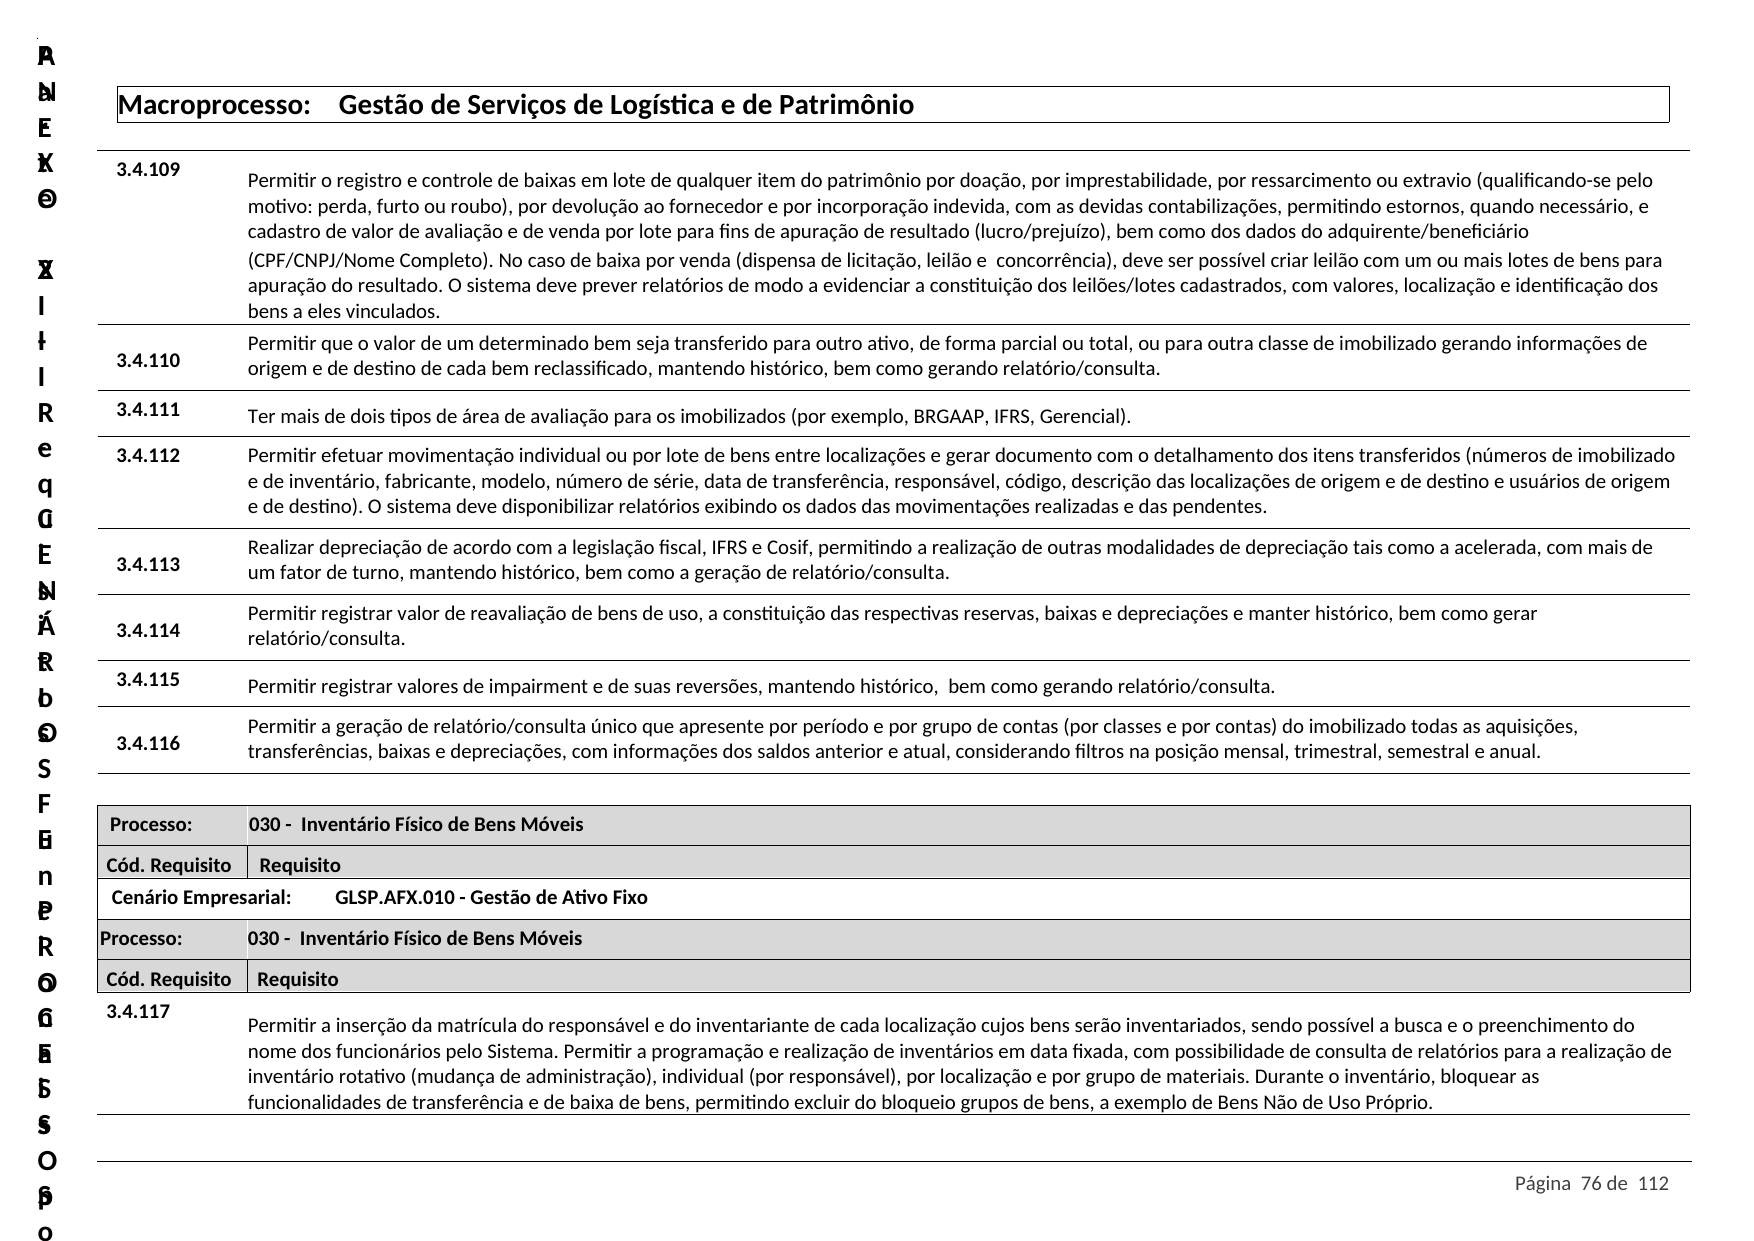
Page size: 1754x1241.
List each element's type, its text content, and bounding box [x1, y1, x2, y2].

table_cell Permitir o registro e controle de baixas em lote de qualquer item do patrimônio por doação, por imprestabilidade, por ressarcimento ou extravio (qualificando-se pelo motivo: perda, furto ou roubo), por devolução ao fornecedor e por incorporação indevida, com as devidas contabilizações, permitindo estornos, quando necessário, e cadastro de valor de avaliação e de venda por lote para fins de apuração de resultado (lucro/prejuízo), bem como dos dados do adquirente/beneficiário (CPF/CNPJ/Nome Completo). No caso de baixa por venda (dispensa de licitação, leilão e concorrência), deve ser possível criar leilão com um ou mais lotes de bens para apuração do resultado. O sistema deve prever relatórios de modo a evidenciar a constituição dos leilões/lotes cadastrados, com valores, localização e identificação dos bens a eles vinculados. [248, 151, 1690, 323]
table_cell Requisito [248, 846, 1690, 877]
table_cell Realizar depreciação de acordo com a legislação fiscal, IFRS e Cosif, permitindo a realização de outras modalidades de depreciação tais como a acelerada, com mais de um fator de turno, mantendo histórico, bem como a geração de relatório/consulta. [248, 529, 1690, 593]
table_cell Permitir efetuar movimentação individual ou por lote de bens entre localizações e gerar documento com o detalhamento dos itens transferidos (números de imobilizado e de inventário, fabricante, modelo, número de série, data de transferência, responsável, código, descrição das localizações de origem e de destino e usuários de origem e de destino). O sistema deve disponibilizar relatórios exibindo os dados das movimentações realizadas e das pendentes. [248, 437, 1690, 527]
table_cell 030 - Inventário Físico de Bens Móveis [248, 920, 1690, 959]
table_cell Permitir que o valor de um determinado bem seja transferido para outro ativo, de forma parcial ou total, ou para outra classe de imobilizado gerando informações de origem e de destino de cada bem reclassificado, mantendo histórico, bem como gerando relatório/consulta. [248, 325, 1690, 389]
table_cell Permitir a geração de relatório/consulta único que apresente por período e por grupo de contas (por classes e por contas) do imobilizado todas as aquisições, transferências, baixas e depreciações, com informações dos saldos anterior e atual, considerando filtros na posição mensal, trimestral, semestral e anual. [248, 707, 1690, 773]
table_cell GLSP.AFX.010 - Gestão de Ativo Fixo [335, 879, 1690, 918]
table_cell Processo: [98, 920, 247, 959]
table_cell Permitir registrar valor de reavaliação de bens de uso, a constituição das respectivas reservas, baixas e depreciações e manter histórico, bem como gerar relatório/consulta. [248, 595, 1690, 659]
table_cell 030 - Inventário Físico de Bens Móveis [248, 806, 1690, 845]
table_cell [97, 774, 247, 805]
table_cell 3.4.111 [97, 391, 247, 436]
table_cell 3.4.110 [97, 325, 247, 389]
table_cell Cód. Requisito [98, 846, 247, 877]
table_cell 3.4.116 [97, 707, 247, 773]
table_cell Cenário Empresarial: [98, 879, 335, 918]
table_cell 3.4.117 [97, 993, 247, 1114]
table_cell 3.4.115 [97, 661, 247, 706]
table_cell Cód. Requisito [98, 960, 247, 991]
table_cell Ter mais de dois tipos de área de avaliação para os imobilizados (por exemplo, BRGAAP, IFRS, Gerencial). [248, 391, 1690, 436]
table_cell 3.4.114 [97, 595, 247, 659]
table_cell Permitir registrar valores de impairment e de suas reversões, mantendo histórico, bem como gerando relatório/consulta. [248, 661, 1690, 706]
table_cell Processo: [98, 806, 247, 845]
table_cell Permitir a inserção da matrícula do responsável e do inventariante de cada localização cujos bens serão inventariados, sendo possível a busca e o preenchimento do nome dos funcionários pelo Sistema. Permitir a programação e realização de inventários em data fixada, com possibilidade de consulta de relatórios para a realização de inventário rotativo (mudança de administração), individual (por responsável), por localização e por grupo de materiais. Durante o inventário, bloquear as funcionalidades de transferência e de baixa de bens, permitindo excluir do bloqueio grupos de bens, a exemplo de Bens Não de Uso Próprio. [248, 993, 1690, 1114]
table_cell 3.4.112 [97, 437, 247, 527]
table_cell [248, 774, 1690, 805]
table_cell 3.4.113 [97, 529, 247, 593]
table_cell Requisito [248, 960, 1690, 991]
table_cell 3.4.109 [97, 151, 247, 323]
